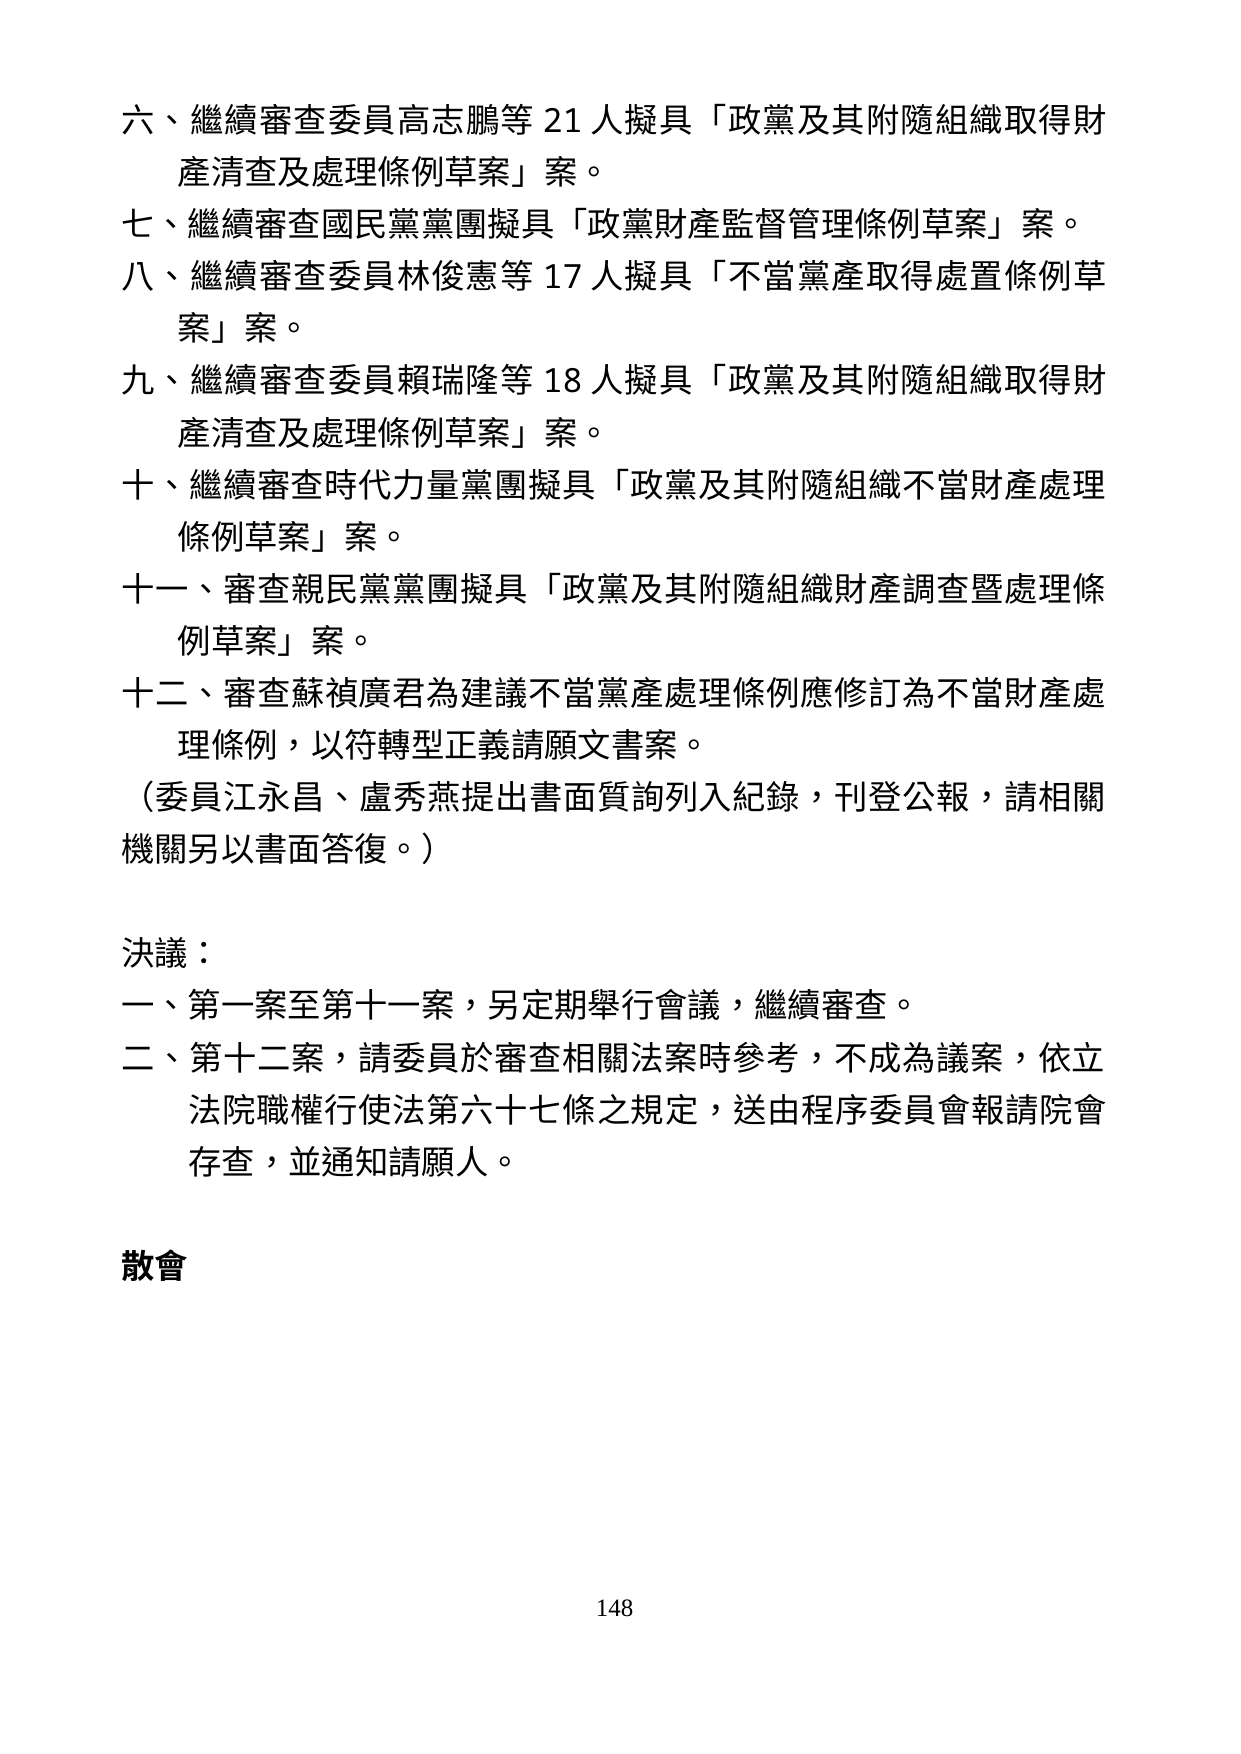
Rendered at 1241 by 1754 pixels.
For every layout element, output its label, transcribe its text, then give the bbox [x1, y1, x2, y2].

text 決議： [121, 924, 1107, 976]
text 六、繼續審查委員高志鵬等21人擬具「政黨及其附隨組織取得財產清查及處理條例草案」案。 [121, 91, 1107, 195]
text 散會 [121, 1237, 1107, 1289]
text （委員江永昌、盧秀燕提出書面質詢列入紀錄，刊登公報，請相關機關另以書面答復。） [121, 768, 1108, 872]
text 八、繼續審查委員林俊憲等17人擬具「不當黨產取得處置條例草案」案。 [121, 247, 1107, 351]
text 十二、審查蘇禎廣君為建議不當黨產處理條例應修訂為不當財產處理條例，以符轉型正義請願文書案。 [121, 664, 1107, 768]
text 七、繼續審查國民黨黨團擬具「政黨財產監督管理條例草案」案。 [121, 195, 1107, 247]
text 九、繼續審查委員賴瑞隆等18人擬具「政黨及其附隨組織取得財產清查及處理條例草案」案。 [121, 351, 1107, 455]
text 一、第一案至第十一案，另定期舉行會議，繼續審查。 [121, 976, 1107, 1028]
text 十、繼續審查時代力量黨團擬具「政黨及其附隨組織不當財產處理條例草案」案。 [121, 455, 1107, 559]
text 十一、審查親民黨黨團擬具「政黨及其附隨組織財產調查暨處理條例草案」案。 [121, 559, 1107, 664]
text 二、第十二案，請委員於審查相關法案時參考，不成為議案，依立法院職權行使法第六十七條之規定，送由程序委員會報請院會存查，並通知請願人。 [121, 1028, 1107, 1184]
